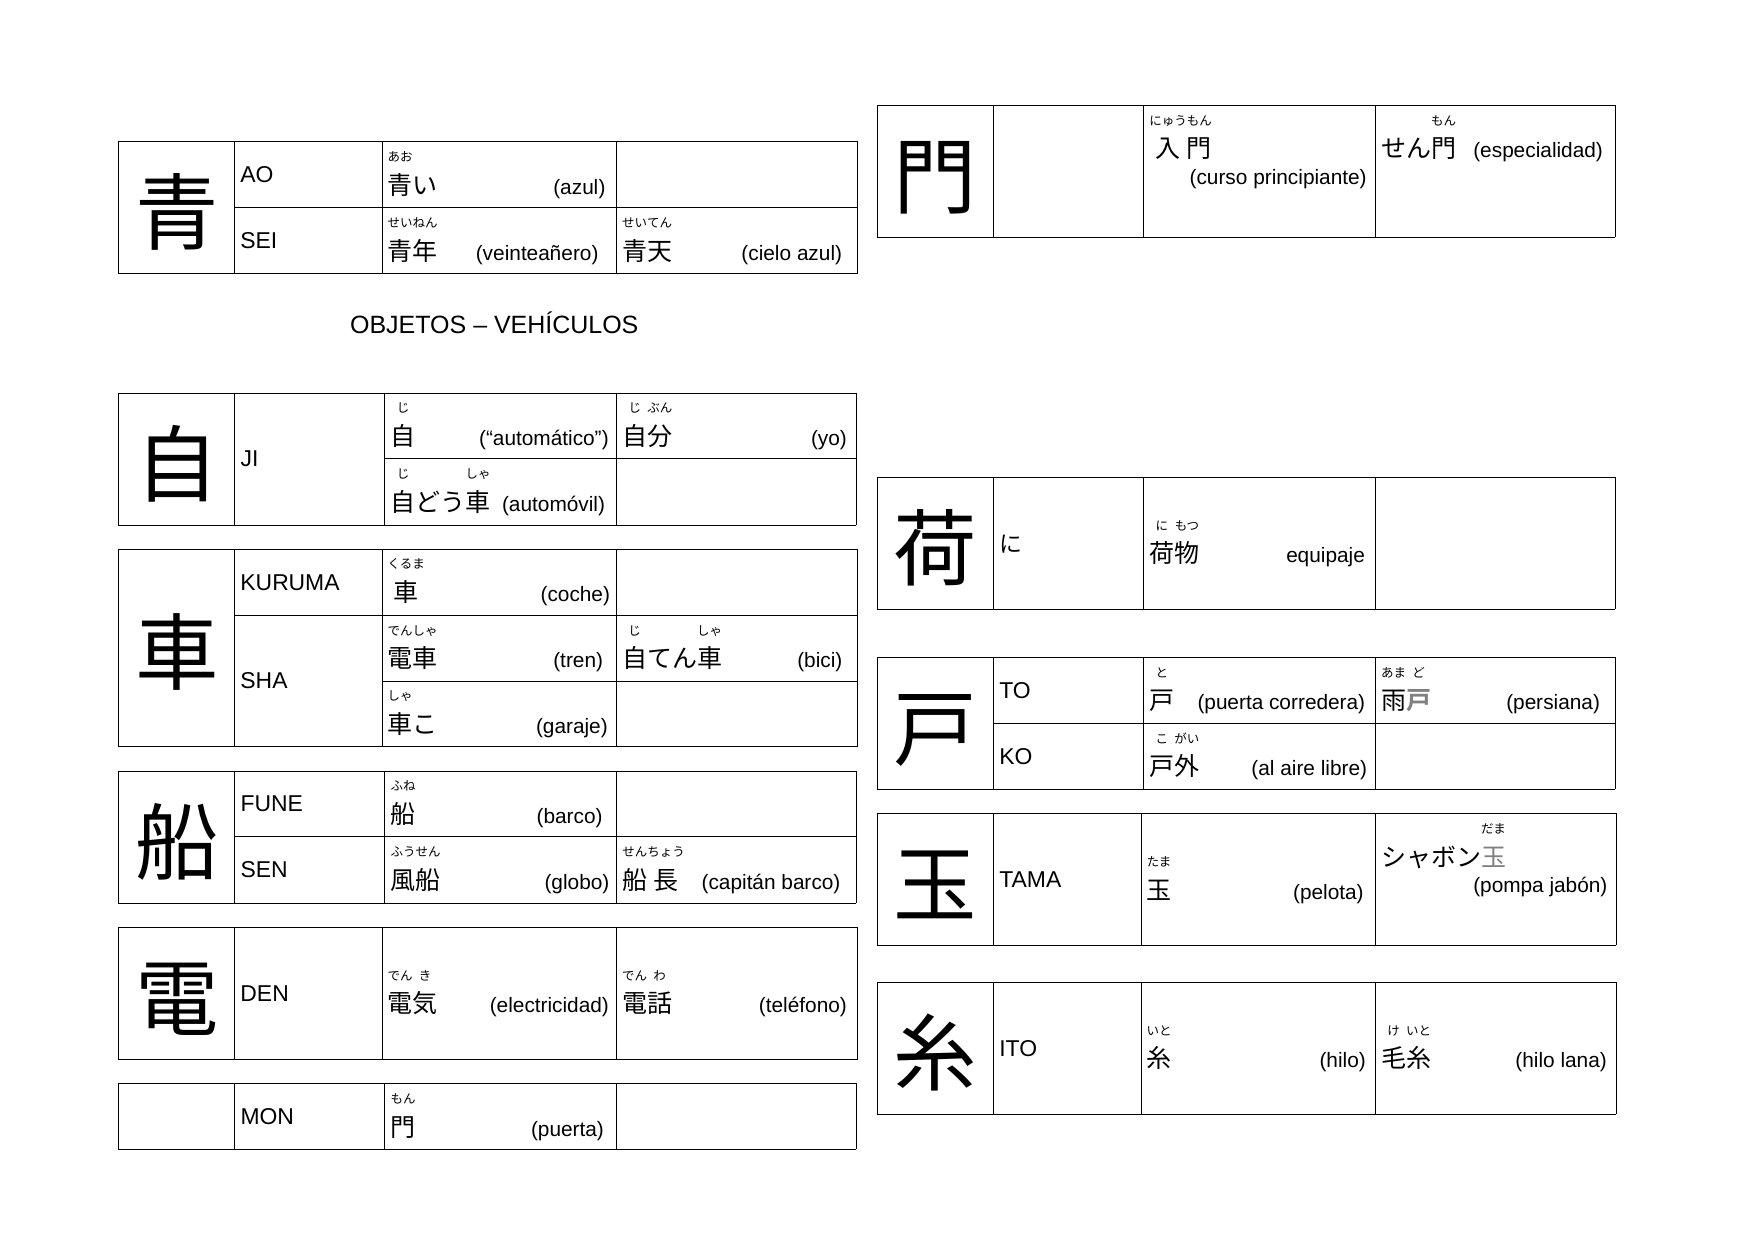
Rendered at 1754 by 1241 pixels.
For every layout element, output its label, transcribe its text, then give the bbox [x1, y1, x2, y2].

table_header 雨あま戸ど (persiana) [1376, 658, 1615, 723]
table_cell 青せい天てん (cielo azul) [617, 208, 857, 273]
table_cell 船せん長ちょう (capitán barco) [617, 837, 856, 903]
table_header 青 [119, 142, 234, 273]
table_cell [617, 459, 856, 524]
table_header に [994, 478, 1143, 609]
table_header TO [994, 658, 1143, 723]
table_header 船ふね (barco) [385, 772, 616, 836]
table_header ITO [994, 983, 1141, 1114]
table_header DEN [235, 928, 382, 1059]
table_header 自じ分ぶん (yo) [617, 394, 856, 458]
table_cell 車しゃこ (garaje) [383, 682, 616, 746]
table_header 戸 [878, 658, 993, 789]
table_cell SEI [235, 208, 382, 273]
table_header 荷に物もつ equipaje [1144, 478, 1375, 609]
table_header [119, 1084, 234, 1149]
table_header [1376, 478, 1615, 609]
table_header 自じ (“automático”) [385, 394, 616, 458]
table_header 玉たま (pelota) [1142, 814, 1375, 945]
table_header 毛け糸いと (hilo lana) [1376, 983, 1616, 1114]
table_cell KO [994, 724, 1143, 789]
table_header 自 [119, 394, 234, 524]
table_cell 戸こ外がい (al aire libre) [1144, 724, 1375, 789]
table_header 青あおい (azul) [383, 142, 616, 207]
table_header 門もん (puerta) [385, 1084, 616, 1149]
table_header シャボン玉だま (pompa jabón) [1376, 814, 1616, 945]
table_header 糸 [878, 983, 993, 1114]
table_header 電でん話わ (teléfono) [617, 928, 857, 1059]
table_cell 自じどう車しゃ (automóvil) [385, 459, 616, 524]
table_cell [617, 682, 857, 746]
table_header [617, 550, 857, 614]
table_header JI [235, 394, 384, 524]
table_header 門 [878, 106, 993, 237]
table_header 船 [119, 772, 234, 903]
table_header MON [235, 1084, 384, 1149]
table_cell SEN [235, 837, 384, 903]
table_header TAMA [994, 814, 1141, 945]
table_header 玉 [878, 814, 993, 945]
table_cell 青せい年ねん (veinteañero) [383, 208, 616, 273]
table_cell 風ふう船せん (globo) [385, 837, 616, 903]
table_header [994, 106, 1143, 237]
table_header 車 [119, 550, 234, 746]
table_header 荷 [878, 478, 993, 609]
table_cell 自じてん車しゃ (bici) [617, 616, 857, 681]
table_cell [1376, 724, 1615, 789]
table_header 車くるま (coche) [383, 550, 616, 614]
table_header [617, 772, 856, 836]
table_header [617, 142, 857, 207]
table_header 糸いと (hilo) [1142, 983, 1375, 1114]
text OBJETOS – VEHÍCULOS [118, 310, 877, 339]
table_header AO [235, 142, 382, 207]
table_header 戸と (puerta corredera) [1144, 658, 1375, 723]
table_header [617, 1084, 856, 1149]
table_cell 入にゅう門もん (curso principiante) [1144, 106, 1375, 237]
table_header 電でん気き (electricidad) [383, 928, 616, 1059]
table_cell SHA [235, 616, 382, 746]
table_cell 電でん車しゃ (tren) [383, 616, 616, 681]
table_header KURUMA [235, 550, 382, 614]
table_header 電 [119, 928, 234, 1059]
table_header FUNE [235, 772, 384, 836]
table_cell せん門もん (especialidad) [1376, 106, 1615, 237]
